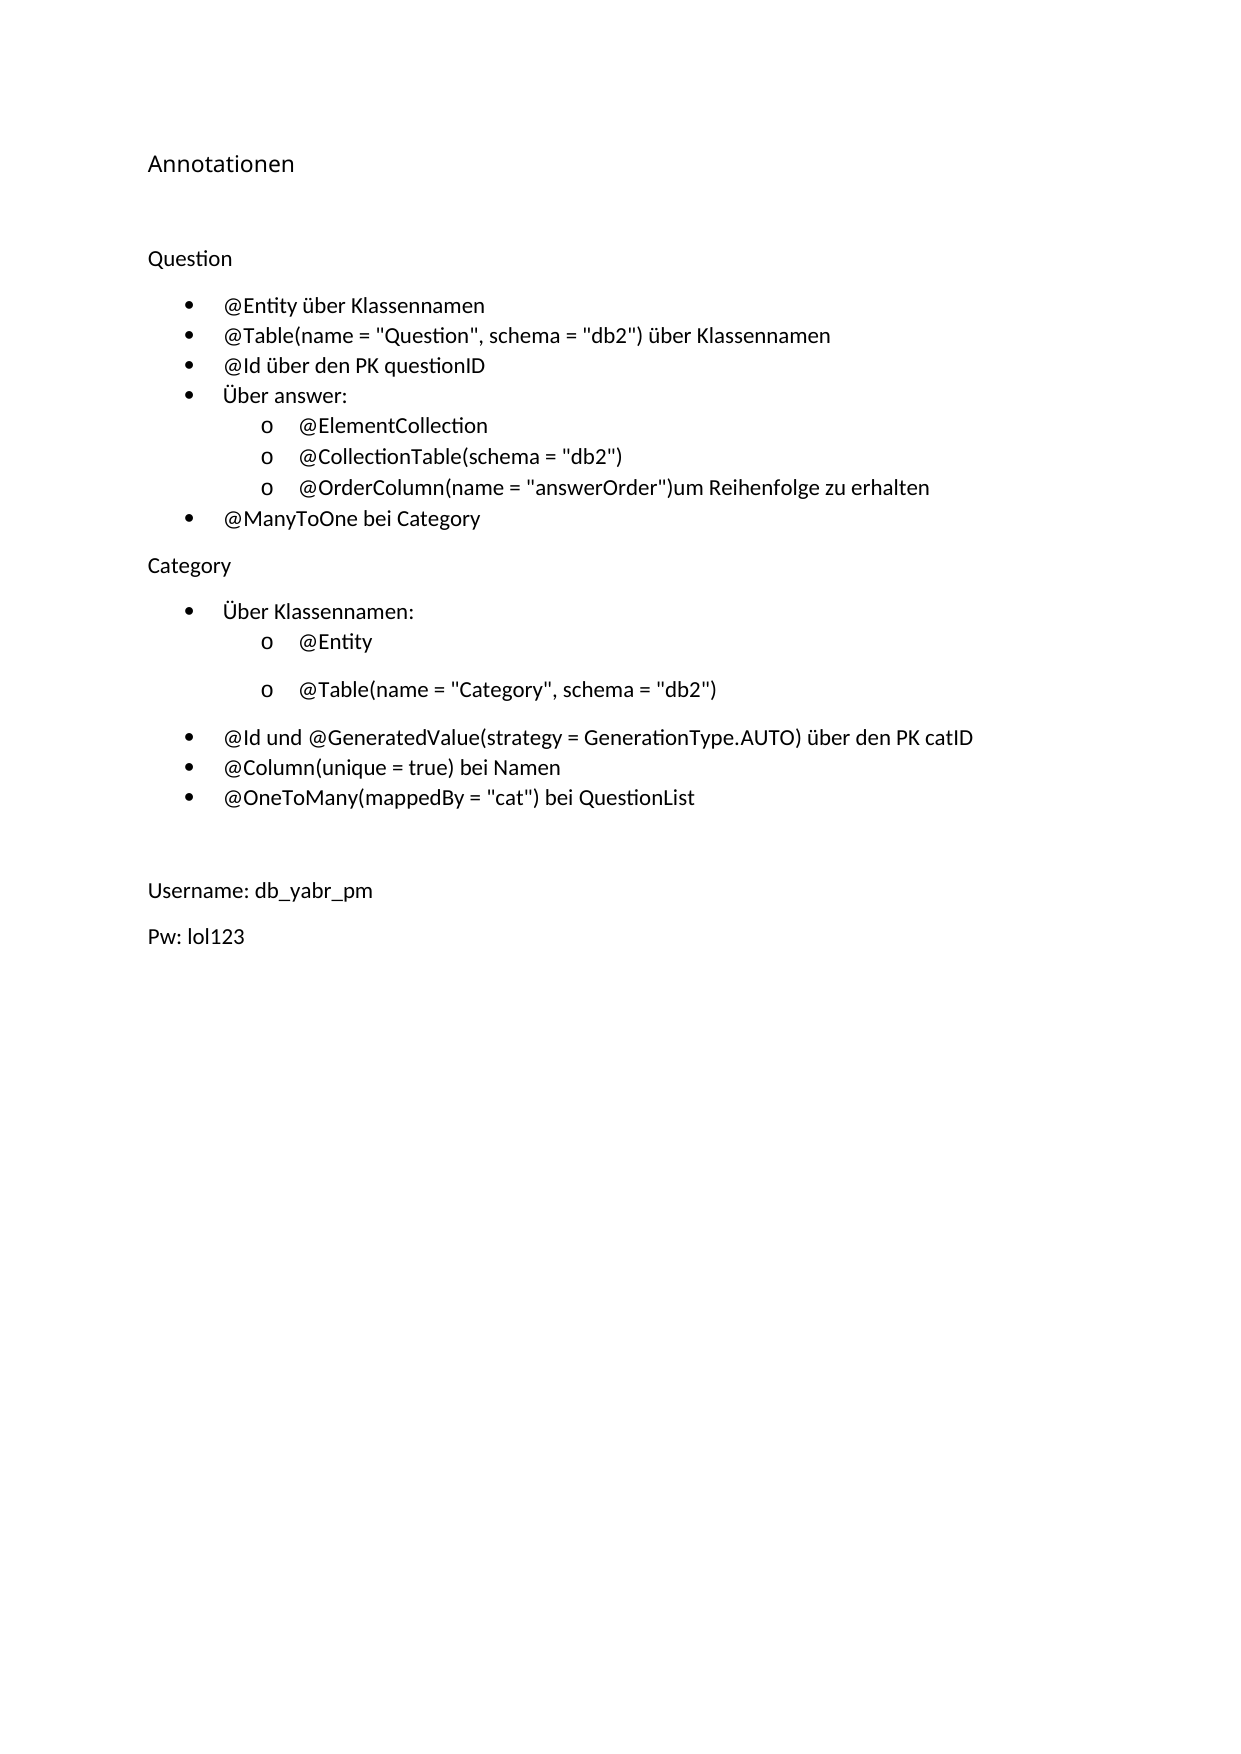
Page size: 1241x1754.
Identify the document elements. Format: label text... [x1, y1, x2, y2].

list @CollectionTable(schema = "db2") [260, 442, 1093, 471]
list @Id und @GeneratedValue(strategy = GenerationType.AUTO) über den PK catID [185, 723, 1093, 751]
list @Id über den PK questionID [185, 351, 1093, 379]
list Über answer: [185, 381, 1093, 409]
text Question [148, 244, 1093, 273]
text Pw: lol123 [148, 922, 1093, 950]
list @Entity über Klassennamen [185, 291, 1093, 319]
list @Column(unique = true) bei Namen [185, 753, 1093, 781]
list @OneToMany(mappedBy = "cat") bei QuestionList [185, 783, 1093, 811]
list @ElementCollection [260, 411, 1093, 440]
list Über Klassennamen: [185, 597, 1093, 625]
list @ManyToOne bei Category [185, 504, 1093, 532]
list @OrderColumn(name = "answerOrder")um Reihenfolge zu erhalten [260, 473, 1093, 502]
list @Entity [260, 627, 1093, 656]
list @Table(name = "Question", schema = "db2") über Klassennamen [185, 321, 1093, 349]
list @Table(name = "Category", schema = "db2") [260, 675, 1093, 704]
text Annotationen [148, 148, 1093, 179]
text Username: db_yabr_pm [148, 876, 1093, 904]
text Category [148, 551, 1093, 579]
